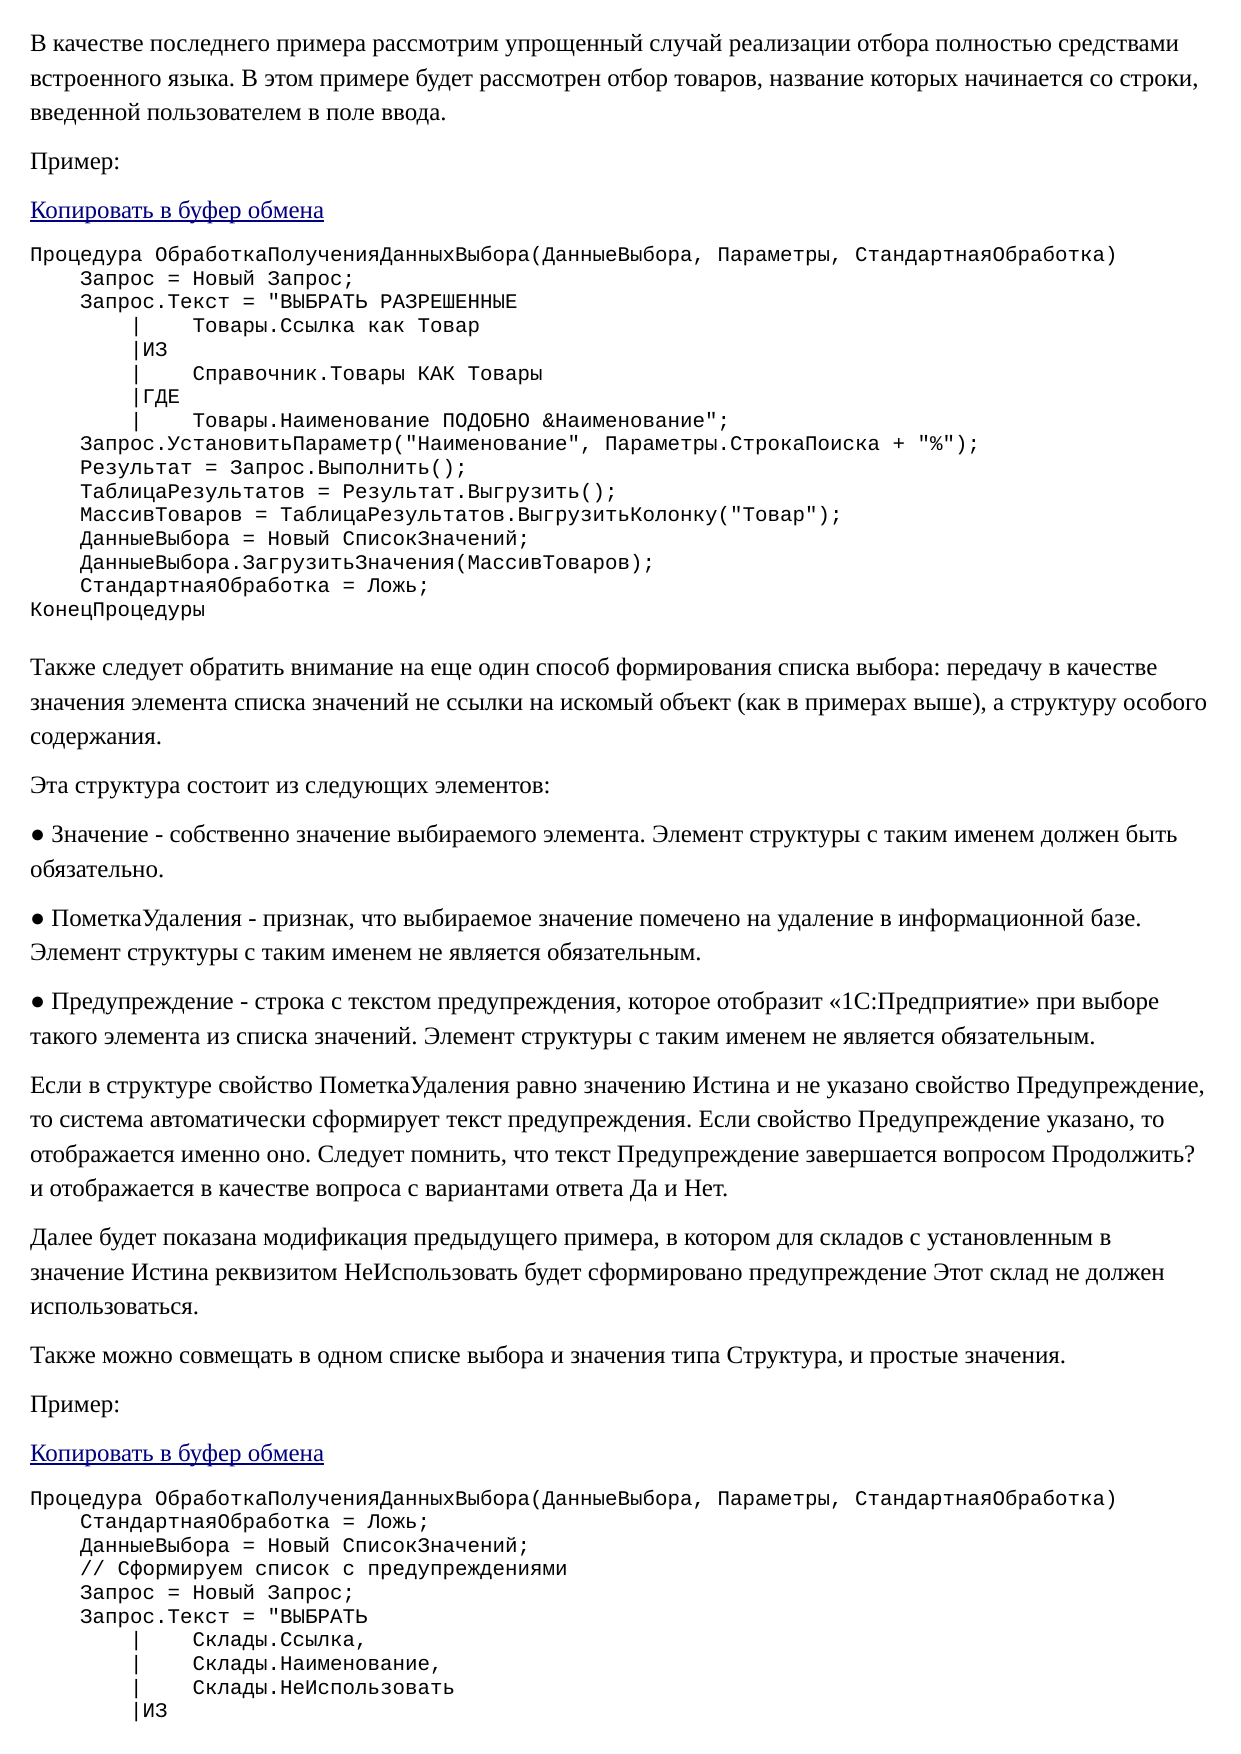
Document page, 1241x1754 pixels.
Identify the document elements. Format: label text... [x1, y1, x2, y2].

text | Склады.НеИспользовать [30, 1677, 1211, 1700]
text Далее будет показана модификация предыдущего примера, в котором для складов с установленным в значение Истина реквизитом НеИспользовать будет сформировано предупреждение Этот склад не должен использоваться. [30, 1222, 1211, 1320]
text | Товары.Наименование ПОДОБНО &Наименование"; [30, 410, 1211, 433]
text СтандартнаяОбработка = Ложь; [30, 1511, 1211, 1535]
text КонецПроцедуры [30, 599, 1211, 623]
text Копировать в буфер обмена [30, 195, 1211, 224]
text |ГДЕ [30, 386, 1211, 410]
text ДанныеВыбора.ЗагрузитьЗначения(МассивТоваров); [30, 552, 1211, 575]
text Копировать в буфер обмена [30, 1438, 1211, 1467]
text | Справочник.Товары КАК Товары [30, 362, 1211, 386]
text Запрос.Текст = "ВЫБРАТЬ [30, 1606, 1211, 1629]
text ● ПометкаУдаления ‑ признак, что выбираемое значение помечено на удаление в информационной базе. Элемент структуры с таким именем не является обязательным. [30, 903, 1211, 966]
text // Сформируем список с предупреждениями [30, 1558, 1211, 1582]
text | Склады.Ссылка, [30, 1629, 1211, 1653]
text |ИЗ [30, 339, 1211, 362]
text Также можно совмещать в одном списке выбора и значения типа Структура, и простые значения. [30, 1340, 1211, 1369]
text ● Значение ‑ собственно значение выбираемого элемента. Элемент структуры с таким именем должен быть обязательно. [30, 819, 1211, 882]
text Запрос.УстановитьПараметр("Наименование", Параметры.СтрокаПоиска + "%"); [30, 433, 1211, 457]
text Запрос = Новый Запрос; [30, 1582, 1211, 1606]
text | Товары.Ссылка как Товар [30, 315, 1211, 339]
text Запрос = Новый Запрос; [30, 268, 1211, 292]
text ДанныеВыбора = Новый СписокЗначений; [30, 528, 1211, 552]
text ТаблицаРезультатов = Результат.Выгрузить(); [30, 481, 1211, 504]
text Эта структура состоит из следующих элементов: [30, 770, 1211, 799]
text МассивТоваров = ТаблицаРезультатов.ВыгрузитьКолонку("Товар"); [30, 504, 1211, 528]
text Также следует обратить внимание на еще один способ формирования списка выбора: передачу в качестве значения элемента списка значений не ссылки на искомый объект (как в примерах выше), а структуру особого содержания. [30, 652, 1211, 750]
text ● Предупреждение ‑ строка с текстом предупреждения, которое отобразит «1С:Предприятие» при выборе такого элемента из списка значений. Элемент структуры с таким именем не является обязательным. [30, 986, 1211, 1049]
text Пример: [30, 146, 1211, 175]
text ДанныеВыбора = Новый СписокЗначений; [30, 1535, 1211, 1558]
text Пример: [30, 1389, 1211, 1418]
text Запрос.Текст = "ВЫБРАТЬ РАЗРЕШЕННЫЕ [30, 292, 1211, 315]
text Процедура ОбработкаПолученияДанныхВыбора(ДанныеВыбора, Параметры, СтандартнаяОбработка) [30, 1487, 1211, 1511]
text Если в структуре свойство ПометкаУдаления равно значению Истина и не указано свойство Предупреждение, то система автоматически сформирует текст предупреждения. Если свойство Предупреждение указано, то отображается именно оно. Следует помнить, что текст Предупреждение завершается вопросом Продолжить? и отображается в качестве вопроса с вариантами ответа Да и Нет. [30, 1070, 1211, 1202]
text В качестве последнего примера рассмотрим упрощенный случай реализации отбора полностью средствами встроенного языка. В этом примере будет рассмотрен отбор товаров, название которых начинается со строки, введенной пользователем в поле ввода. [30, 28, 1211, 126]
text | Склады.Наименование, [30, 1653, 1211, 1677]
text СтандартнаяОбработка = Ложь; [30, 575, 1211, 599]
text |ИЗ [30, 1700, 1211, 1724]
text Процедура ОбработкаПолученияДанныхВыбора(ДанныеВыбора, Параметры, СтандартнаяОбработка) [30, 244, 1211, 268]
text Результат = Запрос.Выполнить(); [30, 457, 1211, 481]
